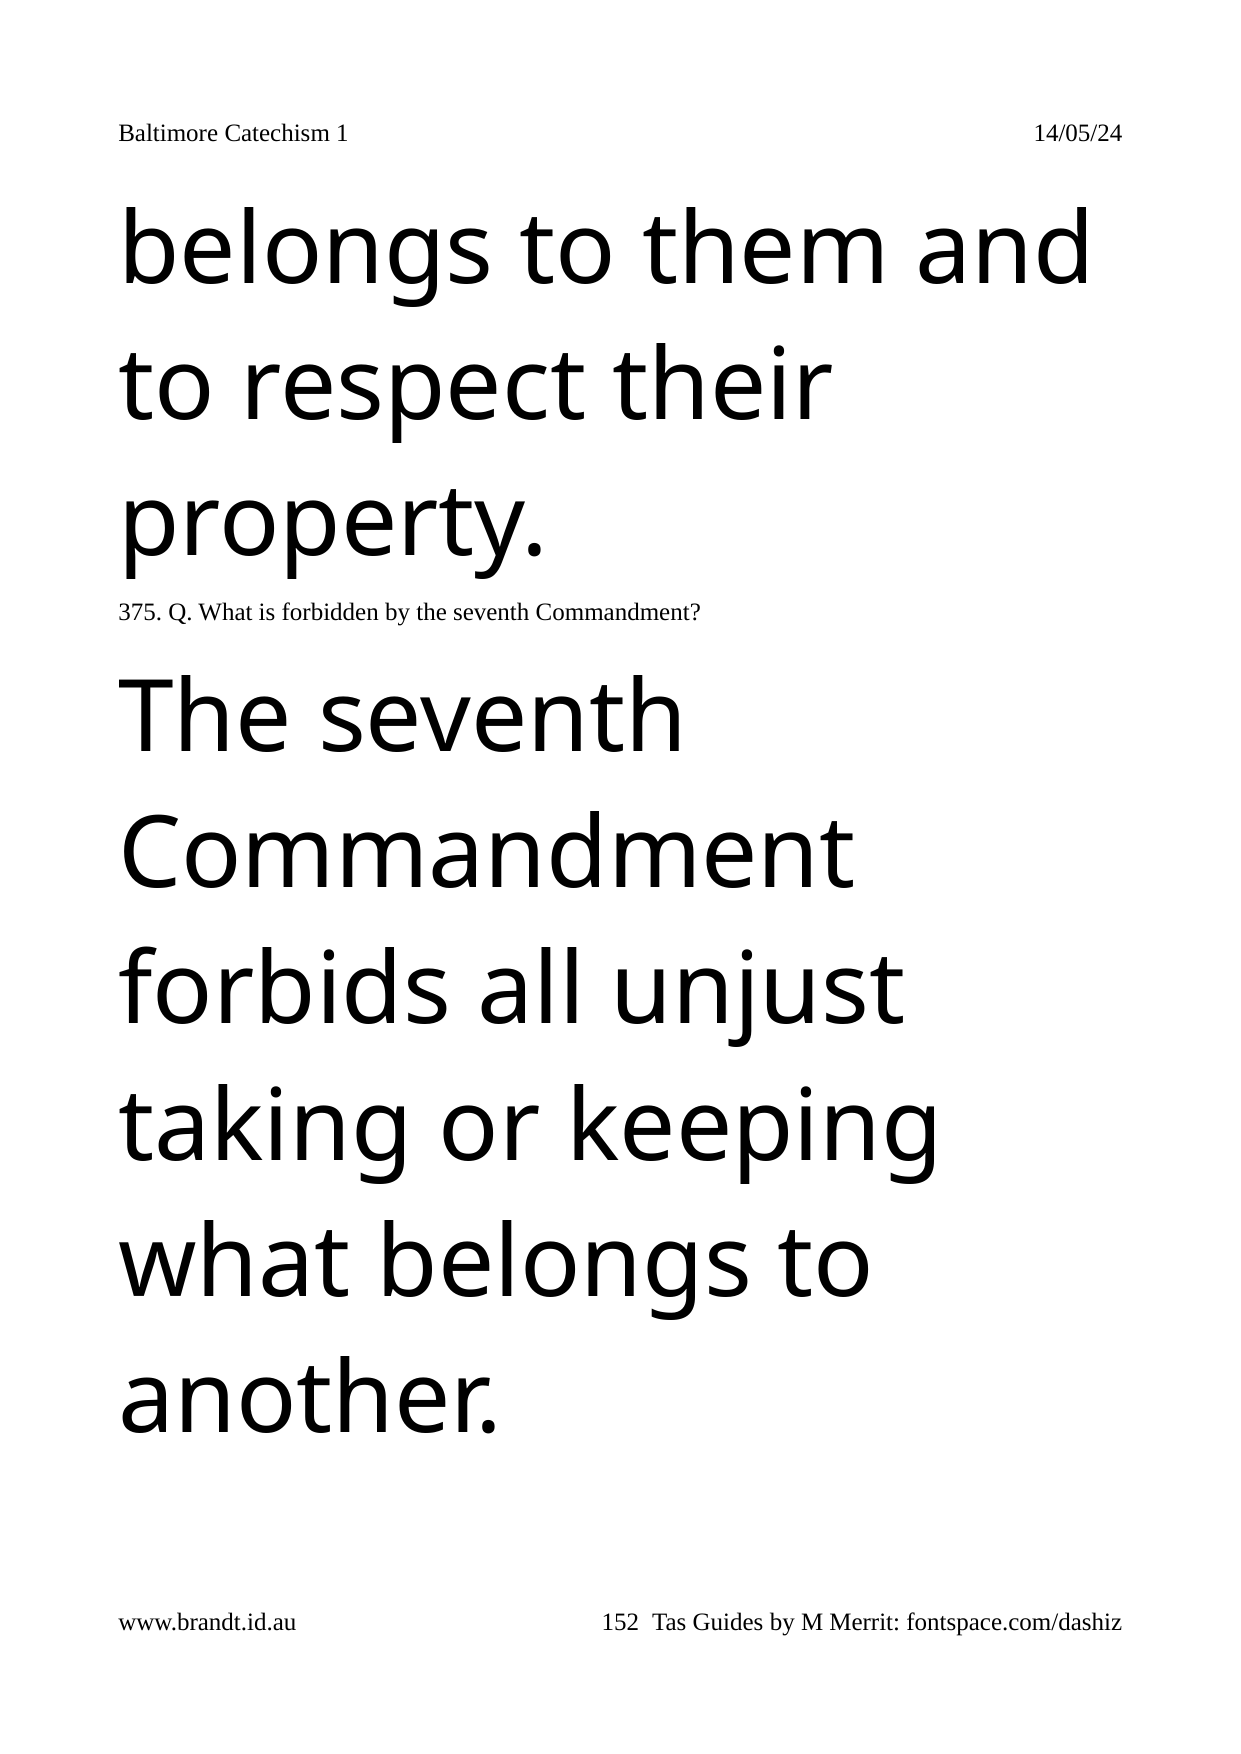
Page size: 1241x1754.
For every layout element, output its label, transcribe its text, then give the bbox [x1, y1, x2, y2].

text 375. Q. What is forbidden by the seventh Commandment? [118, 597, 1122, 626]
text The seventh Commandment forbids all unjust taking or keeping what belongs to another. [118, 644, 1122, 1462]
text belongs to them and to respect their property. [118, 176, 1122, 585]
